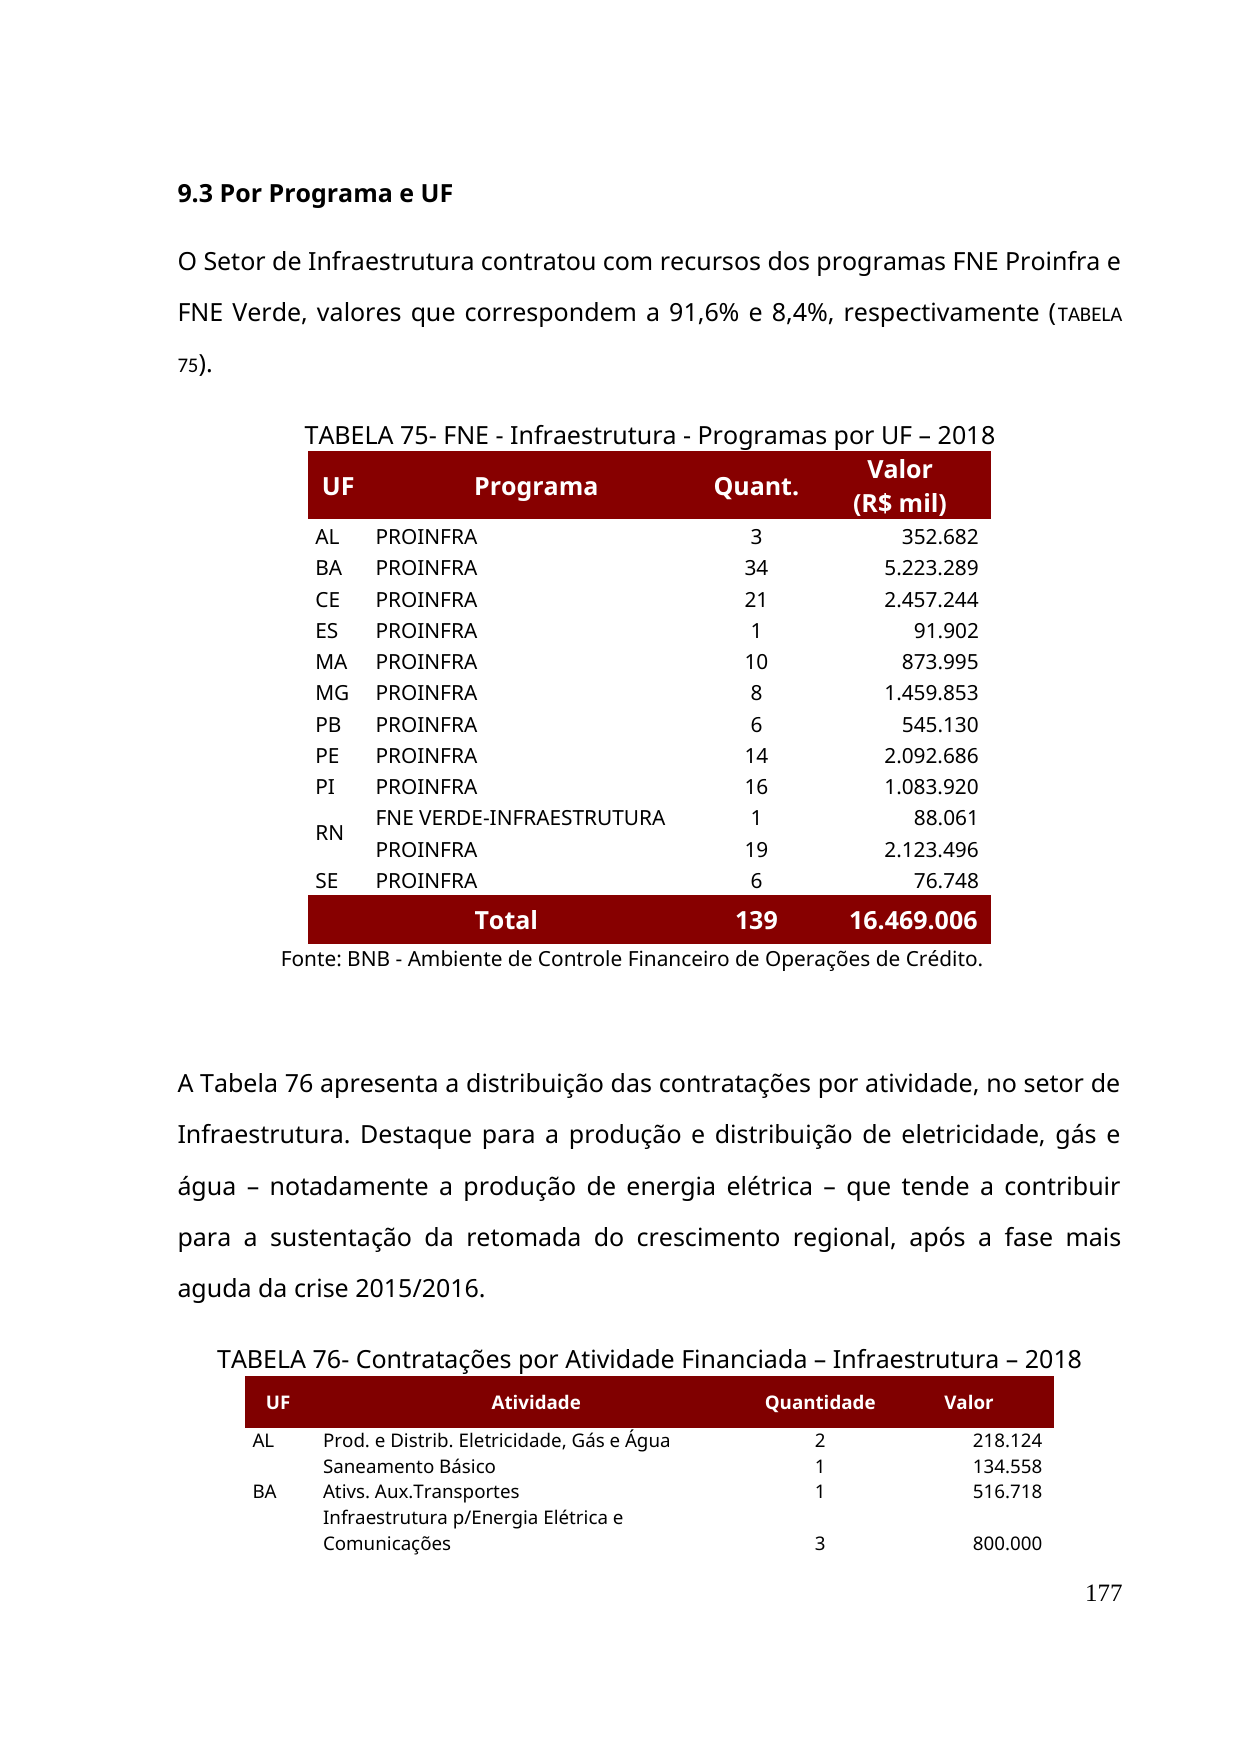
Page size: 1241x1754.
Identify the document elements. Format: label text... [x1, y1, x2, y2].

table_header Valor (R$ mil) [808, 451, 991, 519]
table_cell PROINFRA [368, 613, 704, 644]
table_cell 218.124 [883, 1428, 1054, 1453]
table_cell 76.748 [808, 863, 991, 894]
table_header UF [245, 1376, 316, 1428]
table_cell Prod. e Distrib. Eletricidade, Gás e Água [316, 1428, 757, 1453]
table_cell 34 [704, 551, 808, 582]
table_cell PB [308, 707, 368, 738]
table_header Valor [883, 1376, 1054, 1428]
table_cell 1.459.853 [808, 676, 991, 707]
table_cell MG [308, 676, 368, 707]
table_cell 352.682 [808, 520, 991, 551]
table_cell 88.061 [808, 801, 991, 832]
table_cell 134.558 [883, 1453, 1054, 1479]
text A Tabela 76 apresenta a distribuição das contratações por atividade, no setor de Infraestrutura. Destaque para a produção e distribuição de eletricidade, gás e água – notadamente a produção de energia elétrica – que tende a contribuir para a sustentação da retomada do crescimento regional, após a fase mais aguda da crise 2015/2016. [177, 1066, 1122, 1304]
table_cell BA [245, 1479, 316, 1504]
table_cell 6 [704, 863, 808, 894]
table_cell BA [308, 551, 368, 582]
table_cell 2.123.496 [808, 832, 991, 863]
table_cell 8 [704, 676, 808, 707]
table_cell Saneamento Básico [316, 1453, 757, 1479]
table_cell 1 [757, 1453, 883, 1479]
table_cell ES [308, 613, 368, 644]
table_cell SE [308, 863, 368, 894]
table_cell PROINFRA [368, 832, 704, 863]
table_cell 3 [704, 520, 808, 551]
table_cell 873.995 [808, 645, 991, 676]
table_cell PROINFRA [368, 551, 704, 582]
table_header Programa [368, 451, 704, 519]
table_cell PI [308, 770, 368, 801]
table_cell PROINFRA [368, 738, 704, 769]
table_cell 10 [704, 645, 808, 676]
table_cell 21 [704, 582, 808, 613]
table_cell 14 [704, 738, 808, 769]
table_cell 5.223.289 [808, 551, 991, 582]
table_cell 2 [757, 1428, 883, 1453]
table_cell 16.469.006 [808, 895, 991, 944]
table_cell 91.902 [808, 613, 991, 644]
table_cell 1 [704, 613, 808, 644]
table_cell MA [308, 645, 368, 676]
table_cell PROINFRA [368, 707, 704, 738]
table_header Quantidade [757, 1376, 883, 1428]
table_header Atividade [316, 1376, 757, 1428]
table_cell Ativs. Aux.Transportes [316, 1479, 757, 1504]
table_cell PROINFRA [368, 676, 704, 707]
table_cell 1 [757, 1479, 883, 1504]
table_cell 800.000 [883, 1504, 1054, 1555]
table_cell PROINFRA [368, 863, 704, 894]
text Fonte: BNB - Ambiente de Controle Financeiro de Operações de Crédito. [281, 944, 1122, 973]
table_cell [245, 1504, 316, 1555]
table_cell 2.457.244 [808, 582, 991, 613]
table_cell PROINFRA [368, 520, 704, 551]
table_cell PROINFRA [368, 645, 704, 676]
table_cell PROINFRA [368, 770, 704, 801]
table_cell AL [308, 520, 368, 551]
table_cell 16 [704, 770, 808, 801]
table_cell [245, 1453, 316, 1479]
table_cell 139 [704, 895, 808, 944]
table_cell FNE VERDE-INFRAESTRUTURA [368, 801, 704, 832]
table_cell RN [308, 801, 368, 863]
table_cell 3 [757, 1504, 883, 1555]
text TABELA 75- FNE - Infraestrutura - Programas por UF – 2018 [177, 417, 1122, 451]
text O Setor de Infraestrutura contratou com recursos dos programas FNE Proinfra e FNE Verde, valores que correspondem a 91,6% e 8,4%, respectivamente (TABELA 75). [177, 243, 1122, 379]
table_cell 1 [704, 801, 808, 832]
table_cell 545.130 [808, 707, 991, 738]
subtitle 9.3 Por Programa e UF [177, 176, 1122, 210]
table_cell AL [245, 1428, 316, 1453]
table_cell CE [308, 582, 368, 613]
table_cell 1.083.920 [808, 770, 991, 801]
table_cell PE [308, 738, 368, 769]
table_cell 6 [704, 707, 808, 738]
table_cell Infraestrutura p/Energia Elétrica e Comunicações [316, 1504, 757, 1555]
table_cell 2.092.686 [808, 738, 991, 769]
table_cell PROINFRA [368, 582, 704, 613]
table_cell Total [308, 895, 704, 944]
table_cell 516.718 [883, 1479, 1054, 1504]
text TABELA 76- Contratações por Atividade Financiada – Infraestrutura – 2018 [177, 1342, 1122, 1376]
table_header UF [308, 451, 368, 519]
table_cell 19 [704, 832, 808, 863]
table_header Quant. [704, 451, 808, 519]
